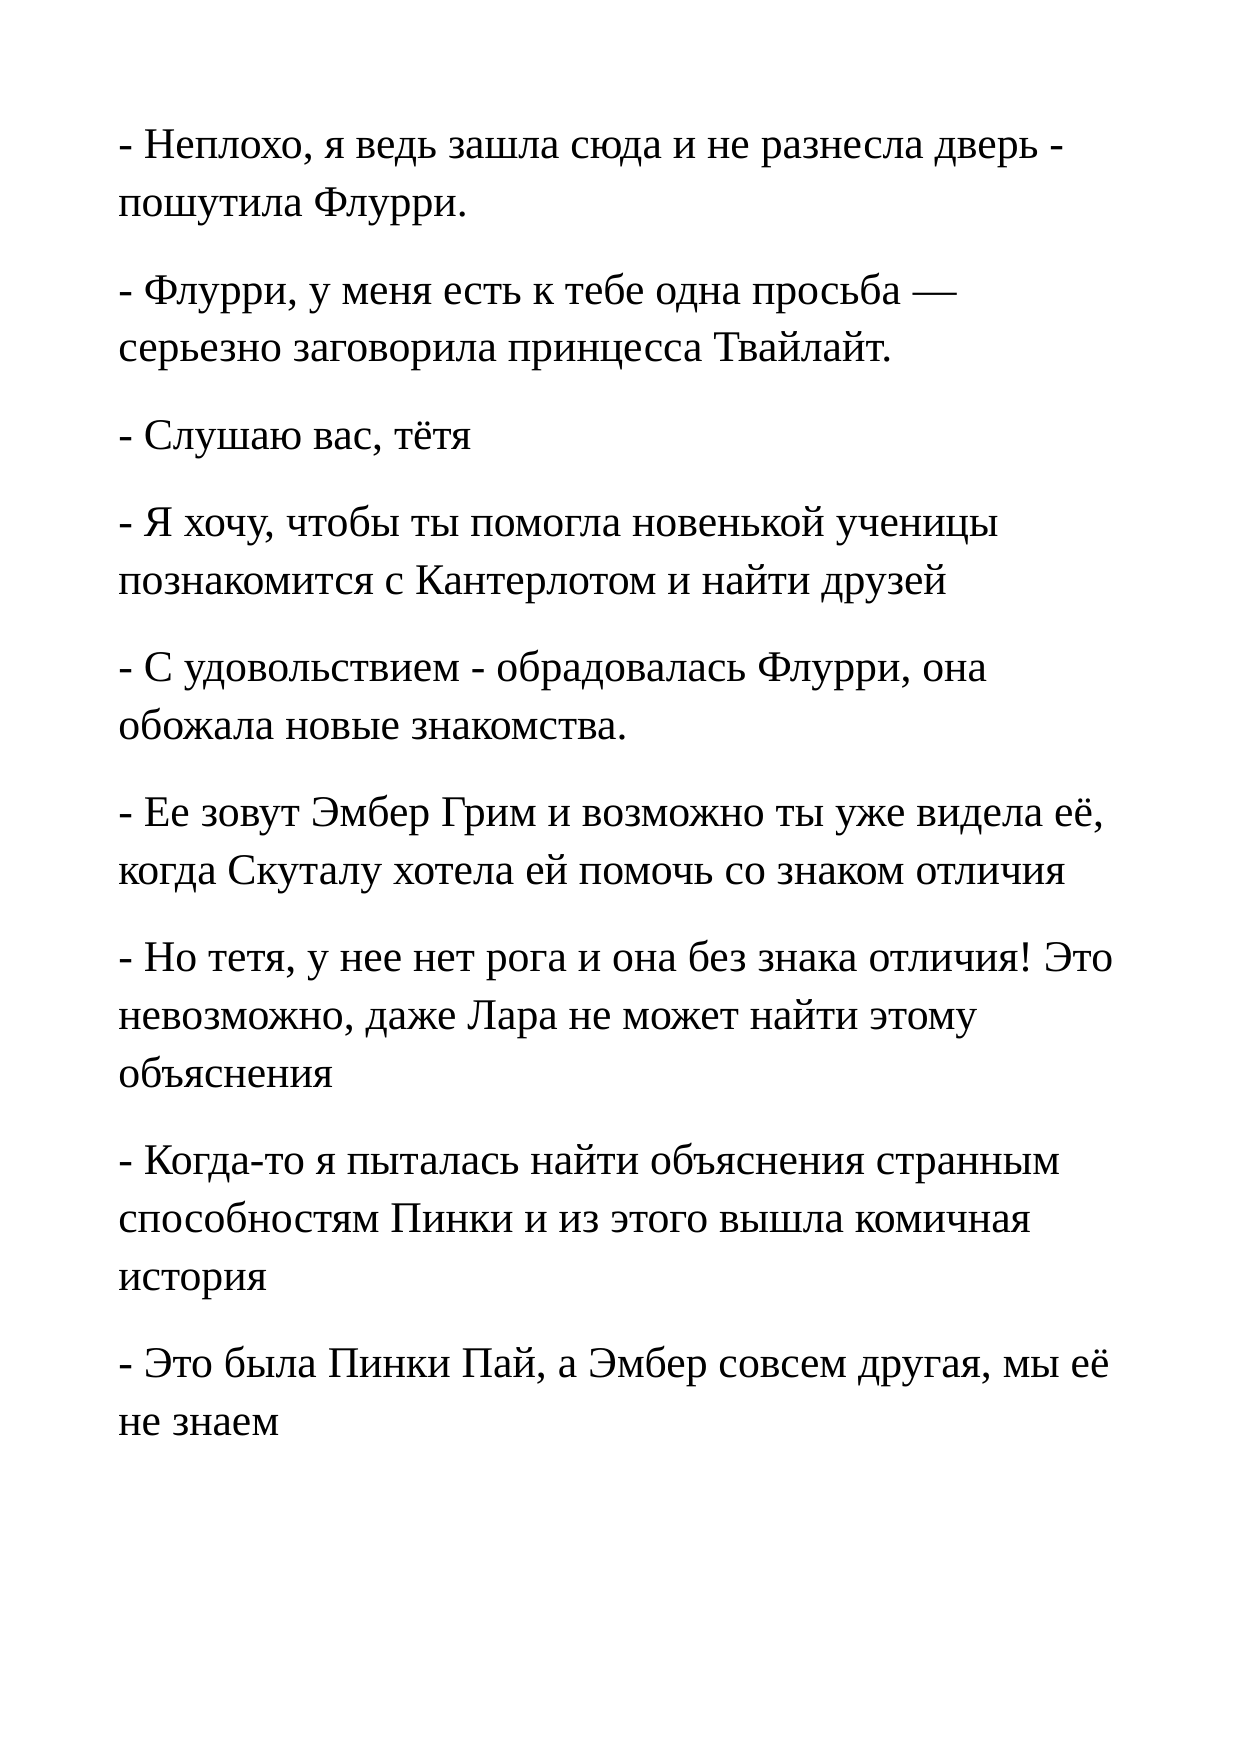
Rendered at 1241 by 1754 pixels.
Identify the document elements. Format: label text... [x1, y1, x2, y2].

text - Неплохо, я ведь зашла сюда и не разнесла дверь - пошутила Флурри. [118, 118, 1122, 226]
text - Флурри, у меня есть к тебе одна просьба — серьезно заговорила принцесса Твайлайт. [118, 263, 1122, 371]
text - Я хочу, чтобы ты помогла новенькой ученицы познакомится с Кантерлотом и найти друзей [118, 496, 1122, 604]
text - Но тетя, у нее нет рога и она без знака отличия! Это невозможно, даже Лара не может найти этому объяснения [118, 931, 1122, 1097]
text - Это была Пинки Пай, а Эмбер совсем другая, мы её не знаем [118, 1337, 1122, 1445]
text - Ее зовут Эмбер Грим и возможно ты уже видела её, когда Скуталу хотела ей помочь со знаком отличия [118, 786, 1122, 894]
text - С удовольствием - обрадовалась Флурри, она обожала новые знакомства. [118, 641, 1122, 749]
text - Слушаю вас, тётя [118, 408, 1122, 459]
text - Когда-то я пыталась найти объяснения странным способностям Пинки и из этого вышла комичная история [118, 1134, 1122, 1300]
